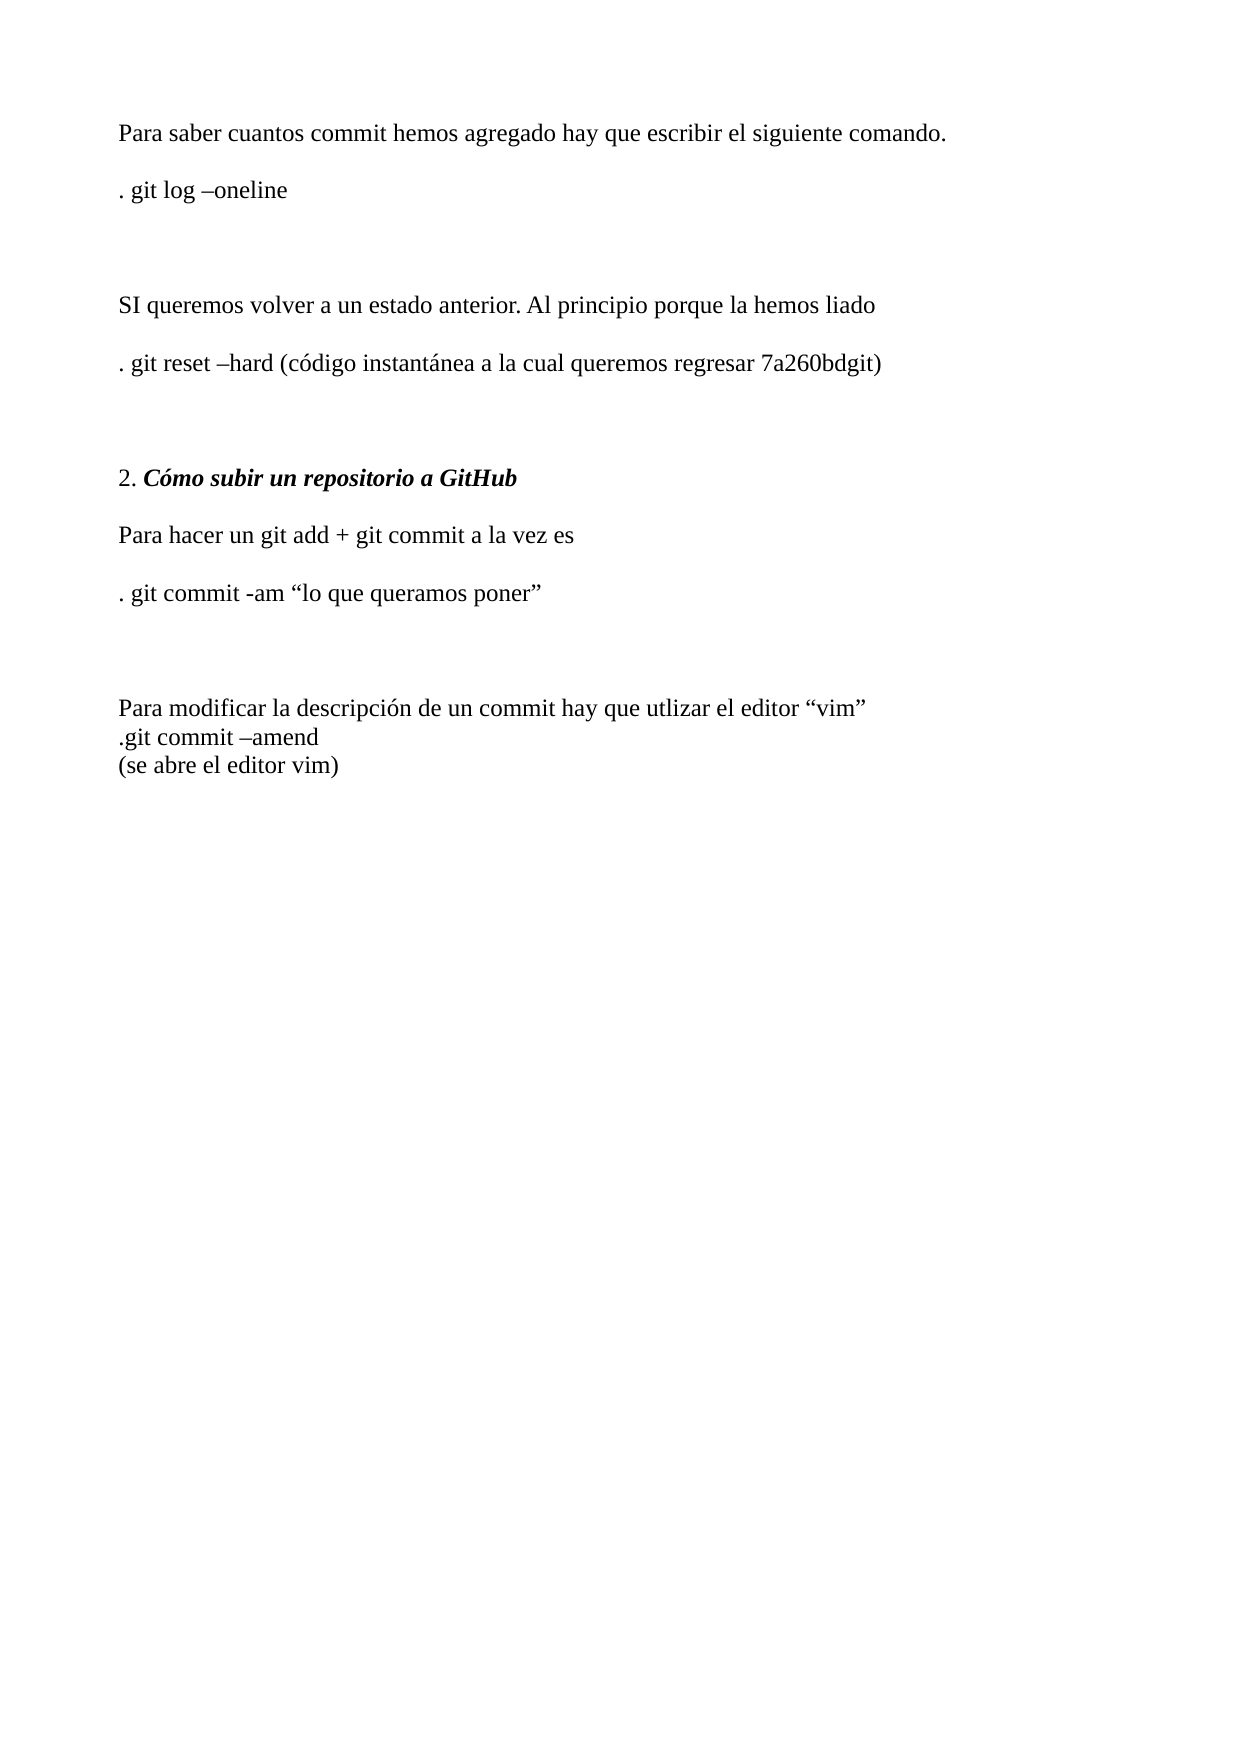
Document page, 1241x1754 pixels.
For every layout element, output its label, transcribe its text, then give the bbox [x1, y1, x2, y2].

text .git commit –amend [118, 722, 1122, 751]
text 2. Cómo subir un repositorio a GitHub [118, 463, 1122, 492]
text . git commit -am “lo que queramos poner” [118, 578, 1122, 607]
text Para saber cuantos commit hemos agregado hay que escribir el siguiente comando. [118, 118, 1122, 147]
text (se abre el editor vim) [118, 751, 1122, 779]
text . git reset –hard (código instantánea a la cual queremos regresar 7a260bdgit) [118, 348, 1122, 377]
text SI queremos volver a un estado anterior. Al principio porque la hemos liado [118, 291, 1122, 319]
text . git log –oneline [118, 176, 1122, 204]
text Para hacer un git add + git commit a la vez es [118, 521, 1122, 549]
text Para modificar la descripción de un commit hay que utlizar el editor “vim” [118, 693, 1122, 722]
